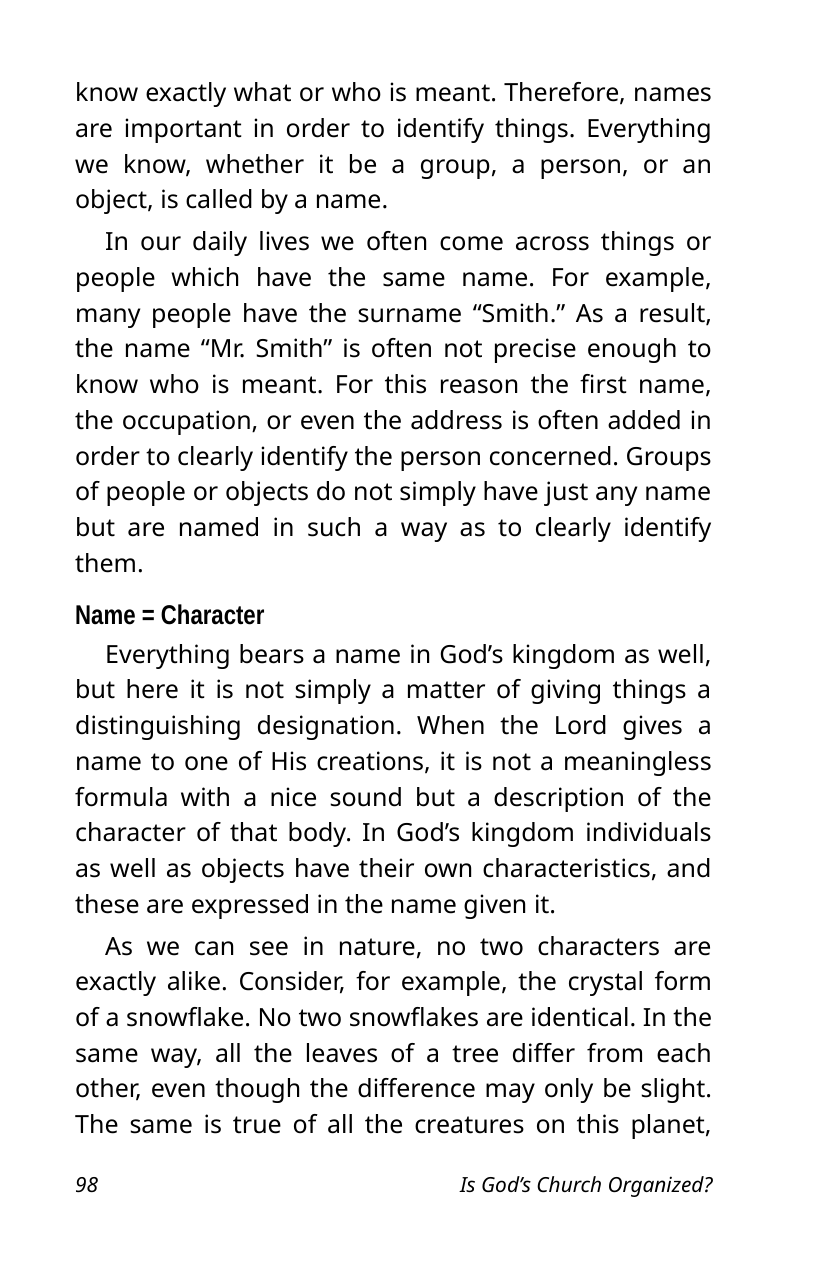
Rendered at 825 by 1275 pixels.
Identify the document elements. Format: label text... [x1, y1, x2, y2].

text know exactly what or who is meant. Therefore, names are important in order to identify things. Everything we know, whether it be a group, a person, or an object, is called by a name. [75, 75, 712, 216]
text As we can see in nature, no two characters are exactly alike. Consider, for example, the crystal form of a snowflake. No two snowflakes are identical. In the same way, all the leaves of a tree differ from each other, even though the difference may only be slight. The same is true of all the creatures on this planet, [75, 928, 712, 1141]
subtitle Name = Character [75, 599, 712, 630]
text Everything bears a name in God’s kingdom as well, but here it is not simply a matter of giving things a distinguishing designation. When the Lord gives a name to one of His creations, it is not a meaningless formula with a nice sound but a description of the character of that body. In God’s kingdom individuals as well as objects have their own characteristics, and these are expressed in the name given it. [75, 636, 712, 921]
text In our daily lives we often come across things or people which have the same name. For example, many people have the surname “Smith.” As a result, the name “Mr. Smith” is often not precise enough to know who is meant. For this reason the first name, the occupation, or even the address is often added in order to clearly identify the person concerned. Groups of people or objects do not simply have just any name but are named in such a way as to clearly identify them. [75, 224, 712, 579]
